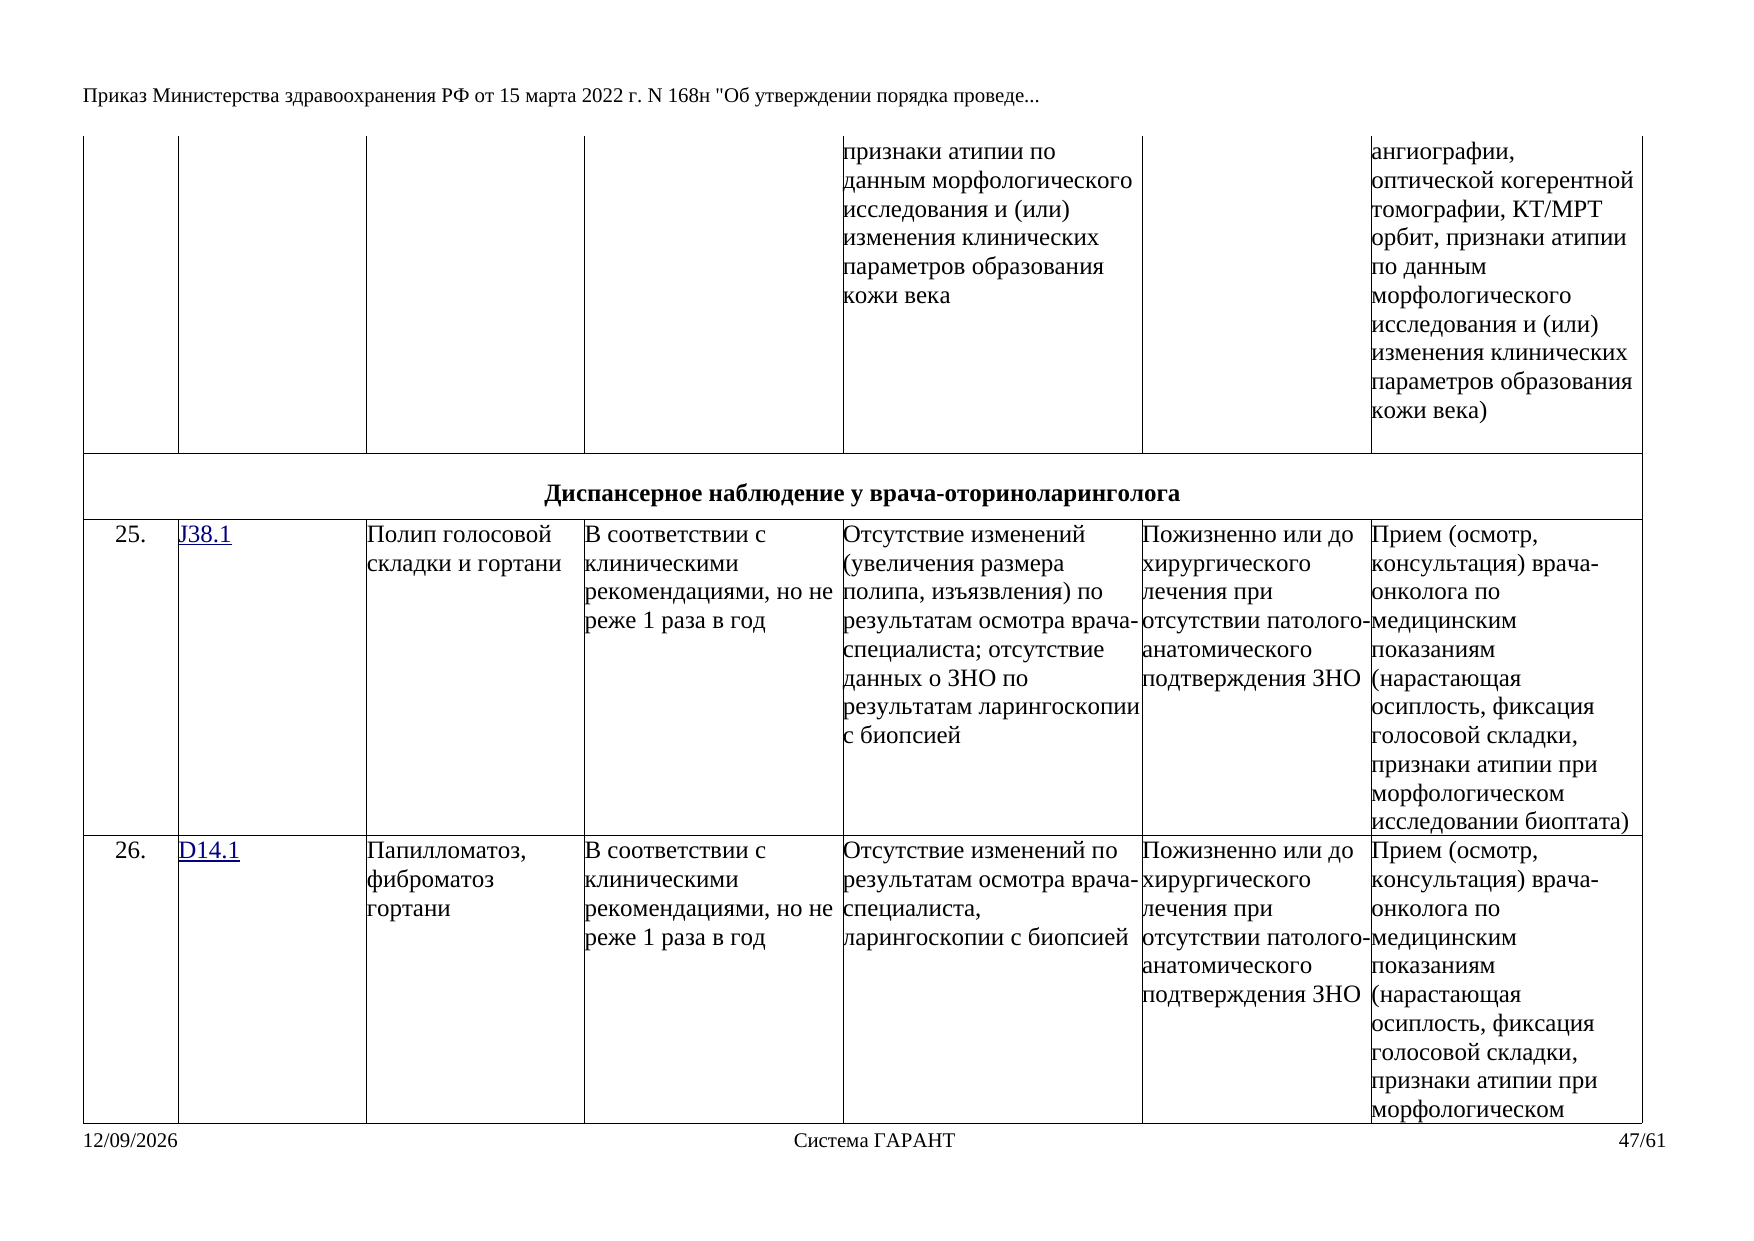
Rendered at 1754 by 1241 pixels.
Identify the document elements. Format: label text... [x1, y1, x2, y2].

table_cell Пожизненно или до хирургического лечения при отсутствии патолого- анатомического подтверждения ЗНО [1143, 836, 1371, 1123]
table_cell Прием (осмотр, консультация) врача-онколога по медицинским показаниям (нарастающая осиплость, фиксация голосовой складки, признаки атипии при морфологическом [1372, 836, 1642, 1123]
table_cell Папилломатоз, фиброматоз гортани [367, 836, 584, 1123]
table_cell 25. [84, 520, 178, 835]
table_cell Пожизненно или до хирургического лечения при отсутствии патолого-анатомического подтверждения ЗНО [1143, 520, 1371, 835]
table_cell 26. [84, 836, 178, 1123]
table_cell [367, 136, 584, 453]
table_cell Отсутствие изменений (увеличения размера полипа, изъязвления) по результатам осмотра врача-специалиста; отсутствие данных о ЗНО по результатам ларингоскопии с биопсией [844, 520, 1142, 835]
table_cell J38.1 [179, 520, 366, 835]
table_cell [1143, 136, 1371, 453]
table_cell В соответствии с клиническими рекомендациями, но не реже 1 раза в год [585, 520, 843, 835]
table_cell В соответствии с клиническими рекомендациями, но не реже 1 раза в год [585, 836, 843, 1123]
table_cell [84, 136, 178, 453]
table_cell Прием (осмотр, консультация) врача-онколога по медицинским показаниям (нарастающая осиплость, фиксация голосовой складки, признаки атипии при морфологическом исследовании биоптата) [1372, 520, 1642, 835]
table_cell Диспансерное наблюдение у врача-оториноларинголога [84, 454, 1642, 519]
table_cell D14.1 [179, 836, 366, 1123]
table_cell [179, 136, 366, 453]
table_cell Отсутствие изменений по результатам осмотра врача-специалиста, ларингоскопии с биопсией [844, 836, 1142, 1123]
table_cell ангиографии, оптической когерентной томографии, КТ/МРТ орбит, признаки атипии по данным морфологического исследования и (или) изменения клинических параметров образования кожи века) [1372, 136, 1642, 453]
table_cell признаки атипии по данным морфологического исследования и (или) изменения клинических параметров образования кожи века [844, 136, 1142, 453]
table_cell [585, 136, 843, 453]
table_cell Полип голосовой складки и гортани [367, 520, 584, 835]
